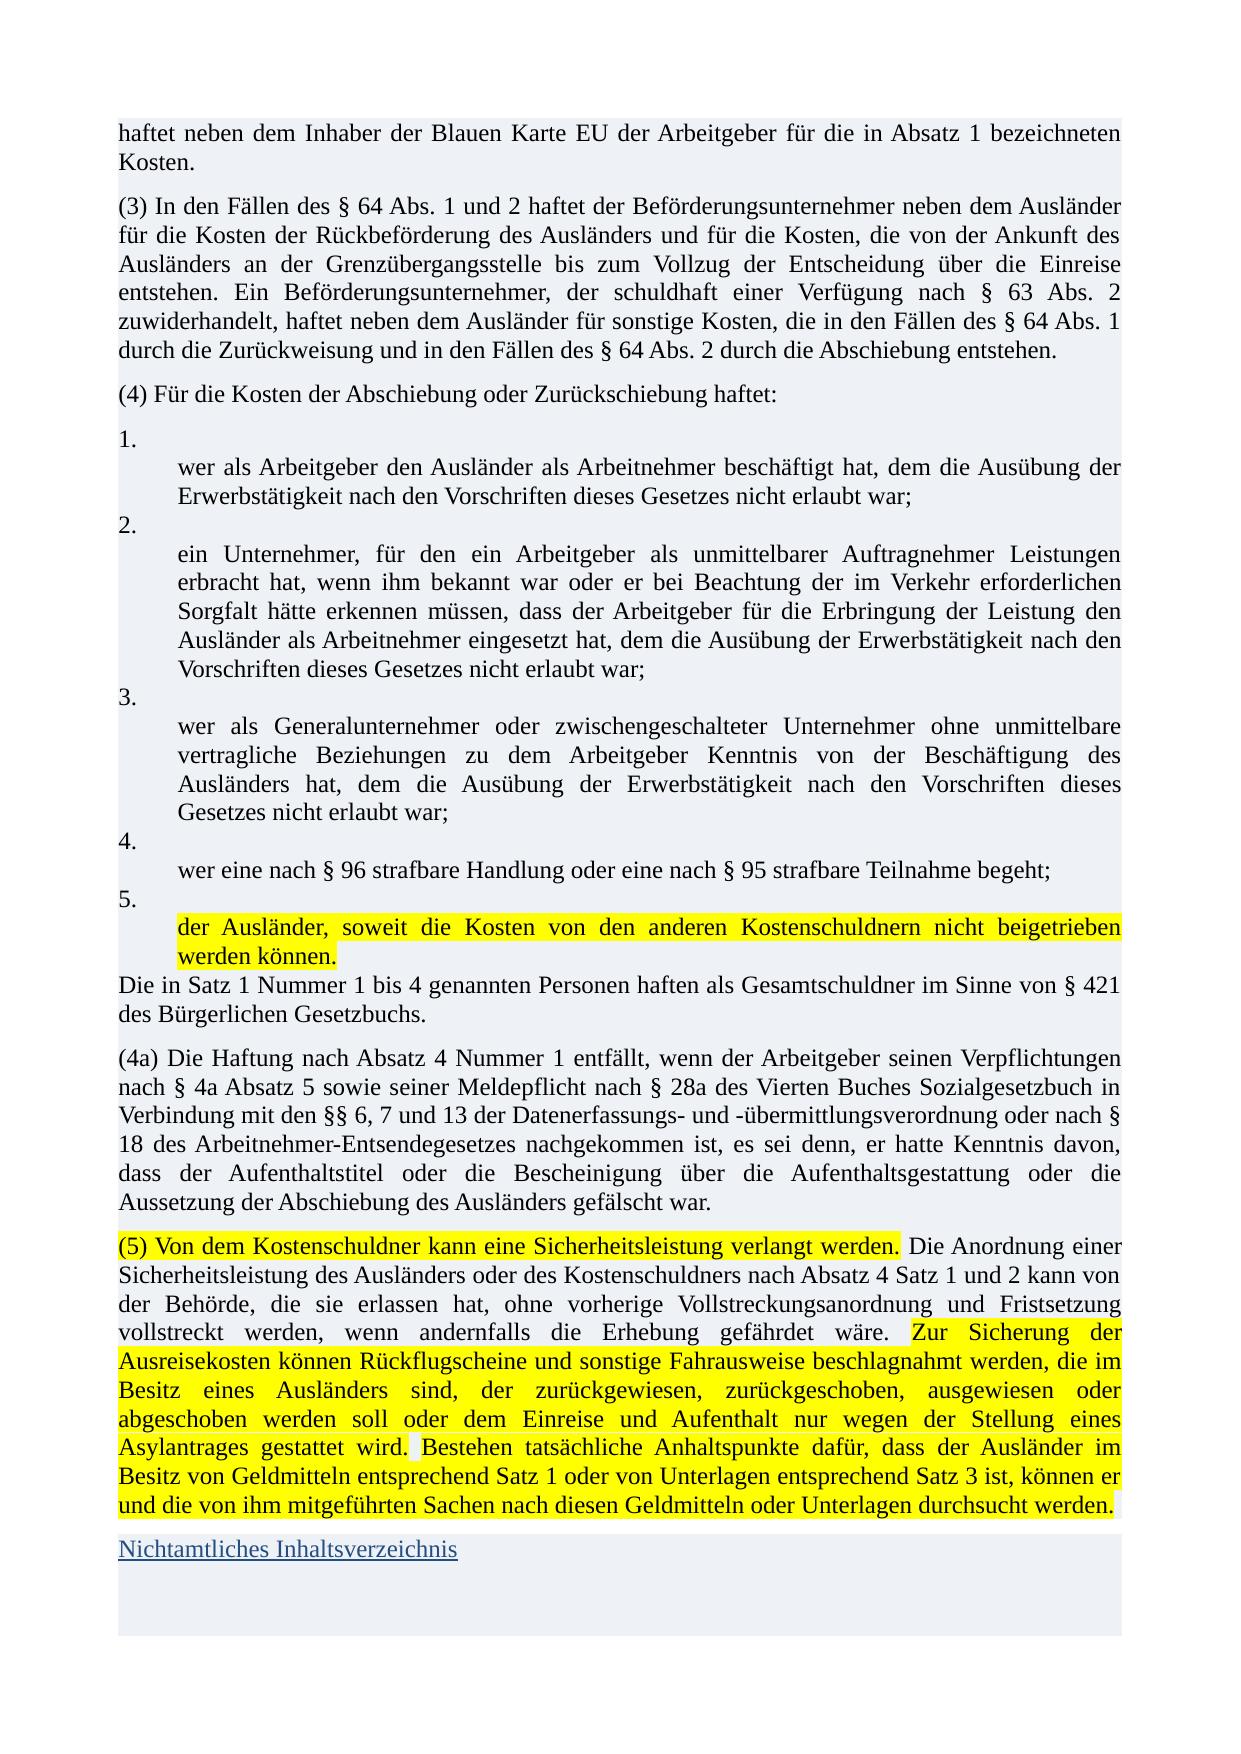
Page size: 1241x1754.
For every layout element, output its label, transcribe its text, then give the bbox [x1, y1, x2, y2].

text Nichtamtliches Inhaltsverzeichnis [118, 1534, 1122, 1563]
list wer als Arbeitgeber den Ausländer als Arbeitnehmer beschäftigt hat, dem die Ausübung der Erwerbstätigkeit nach den Vorschriften dieses Gesetzes nicht erlaubt war; [177, 452, 1122, 510]
text (5) Von dem Kostenschuldner kann eine Sicherheitsleistung verlangt werden. Die Anordnung einer Sicherheitsleistung des Ausländers oder des Kostenschuldners nach Absatz 4 Satz 1 und 2 kann von der Behörde, die sie erlassen hat, ohne vorherige Vollstreckungsanordnung und Fristsetzung vollstreckt werden, wenn andernfalls die Erhebung gefährdet wäre. Zur Sicherung der Ausreisekosten können Rückflugscheine und sonstige Fahrausweise beschlagnahmt werden, die im Besitz eines Ausländers sind, der zurückgewiesen, zurückgeschoben, ausgewiesen oder abgeschoben werden soll oder dem Einreise und Aufenthalt nur wegen der Stellung eines Asylantrages gestattet wird. Bestehen tatsächliche Anhaltspunkte dafür, dass der Ausländer im Besitz von Geldmitteln entsprechend Satz 1 oder von Unterlagen entsprechend Satz 3 ist, können er und die von ihm mitgeführten Sachen nach diesen Geldmitteln oder Unterlagen durchsucht werden. [118, 1231, 1122, 1519]
list wer als Generalunternehmer oder zwischengeschalteter Unternehmer ohne unmittelbare vertragliche Beziehungen zu dem Arbeitgeber Kenntnis von der Beschäftigung des Ausländers hat, dem die Ausübung der Erwerbstätigkeit nach den Vorschriften dieses Gesetzes nicht erlaubt war; [177, 711, 1122, 826]
text (4a) Die Haftung nach Absatz 4 Nummer 1 entfällt, wenn der Arbeitgeber seinen Verpflichtungen nach § 4a Absatz 5 sowie seiner Meldepflicht nach § 28a des Vierten Buches Sozialgesetzbuch in Verbindung mit den §§ 6, 7 und 13 der Datenerfassungs- und -übermittlungsverordnung oder nach § 18 des Arbeitnehmer-Entsendegesetzes nachgekommen ist, es sei denn, er hatte Kenntnis davon, dass der Aufenthaltstitel oder die Bescheinigung über die Aufenthaltsgestattung oder die Aussetzung der Abschiebung des Ausländers gefälscht war. [118, 1043, 1122, 1216]
subtitle 1. [118, 424, 1122, 452]
list ein Unternehmer, für den ein Arbeitgeber als unmittelbarer Auftragnehmer Leistungen erbracht hat, wenn ihm bekannt war oder er bei Beachtung der im Verkehr erforderlichen Sorgfalt hätte erkennen müssen, dass der Arbeitgeber für die Erbringung der Leistung den Ausländer als Arbeitnehmer eingesetzt hat, dem die Ausübung der Erwerbstätigkeit nach den Vorschriften dieses Gesetzes nicht erlaubt war; [177, 539, 1122, 682]
list wer eine nach § 96 strafbare Handlung oder eine nach § 95 strafbare Teilnahme begeht; [177, 855, 1122, 884]
subtitle 5. [118, 884, 1122, 912]
subtitle 3. [118, 682, 1122, 711]
text (4) Für die Kosten der Abschiebung oder Zurückschiebung haftet: [118, 379, 1122, 408]
list der Ausländer, soweit die Kosten von den anderen Kostenschuldnern nicht beigetrieben werden können. [177, 912, 1122, 970]
subtitle 4. [118, 826, 1122, 855]
text haftet neben dem Inhaber der Blauen Karte EU der Arbeitgeber für die in Absatz 1 bezeichneten Kosten. [118, 118, 1122, 176]
subtitle 2. [118, 510, 1122, 539]
text (3) In den Fällen des § 64 Abs. 1 und 2 haftet der Beförderungsunternehmer neben dem Ausländer für die Kosten der Rückbeförderung des Ausländers und für die Kosten, die von der Ankunft des Ausländers an der Grenzübergangsstelle bis zum Vollzug der Entscheidung über die Einreise entstehen. Ein Beförderungsunternehmer, der schuldhaft einer Verfügung nach § 63 Abs. 2 zuwiderhandelt, haftet neben dem Ausländer für sonstige Kosten, die in den Fällen des § 64 Abs. 1 durch die Zurückweisung und in den Fällen des § 64 Abs. 2 durch die Abschiebung entstehen. [118, 191, 1122, 364]
text Die in Satz 1 Nummer 1 bis 4 genannten Personen haften als Gesamtschuldner im Sinne von § 421 des Bürgerlichen Gesetzbuchs. [118, 970, 1122, 1027]
